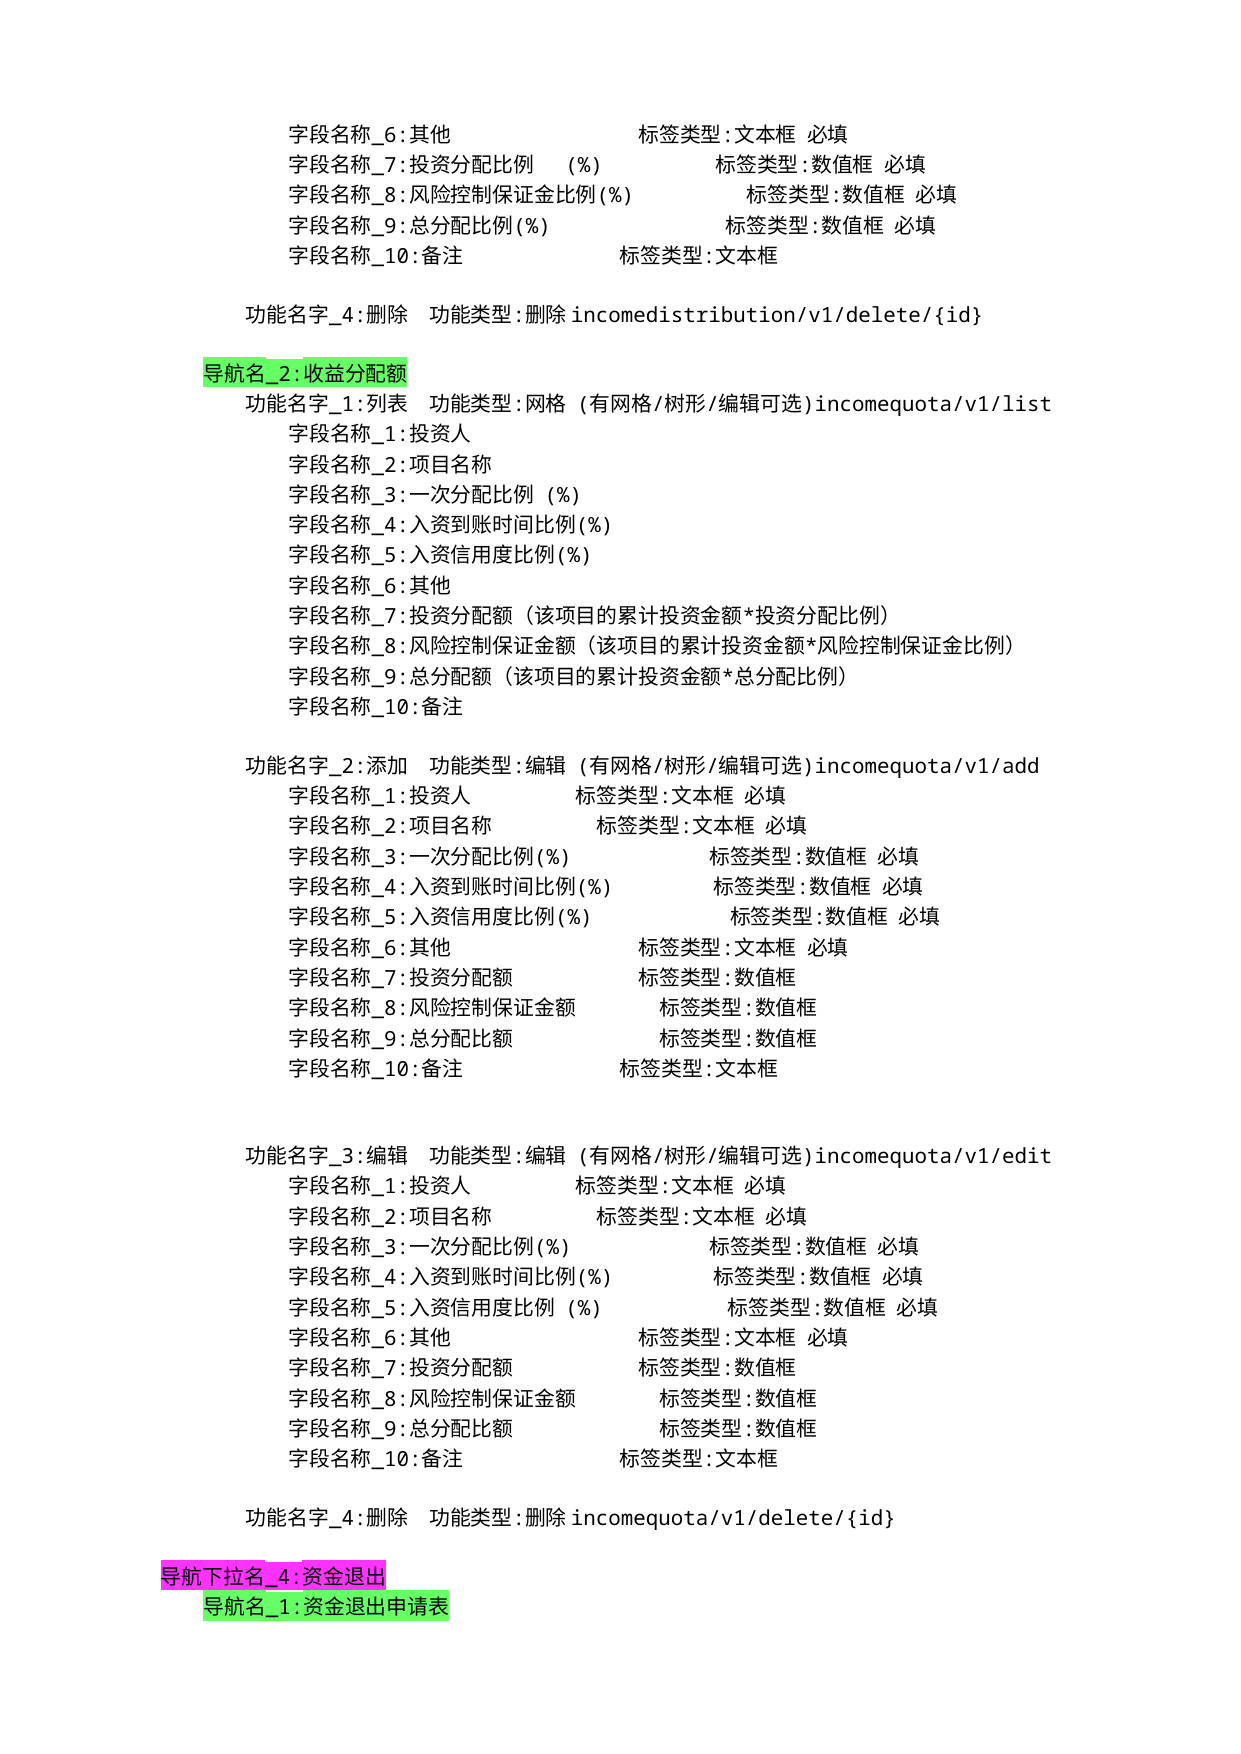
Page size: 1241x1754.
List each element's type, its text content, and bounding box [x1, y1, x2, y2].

text 字段名称_2:项目名称 标签类型:文本框 必填 [118, 810, 1122, 840]
text 字段名称_1:投资人 标签类型:文本框 必填 [118, 1170, 1122, 1200]
text 字段名称_5:入资信用度比例(%) 标签类型:数值框 必填 [118, 901, 1122, 931]
text 字段名称_6:其他 标签类型:文本框 必填 [118, 931, 1122, 961]
text 字段名称_3:一次分配比例(%) 标签类型:数值框 必填 [118, 840, 1122, 870]
text 字段名称_9:总分配比例(%) 标签类型:数值框 必填 [118, 209, 1122, 239]
text 字段名称_3:一次分配比例(%) 标签类型:数值框 必填 [118, 1230, 1122, 1261]
text 字段名称_4:入资到账时间比例(%) [118, 508, 1122, 539]
text 导航名_2:收益分配额 [118, 357, 1122, 387]
text 导航下拉名_4:资金退出 [118, 1560, 1122, 1590]
text 字段名称_1:投资人 [118, 417, 1122, 448]
text 字段名称_5:入资信用度比例 (%) 标签类型:数值框 必填 [118, 1291, 1122, 1321]
text 字段名称_7:投资分配比例 (%) 标签类型:数值框 必填 [118, 148, 1122, 179]
text 字段名称_9:总分配比额 标签类型:数值框 [118, 1412, 1122, 1442]
text 字段名称_8:风险控制保证金额 标签类型:数值框 [118, 992, 1122, 1022]
text 字段名称_10:备注 [118, 690, 1122, 721]
text 字段名称_5:入资信用度比例(%) [118, 539, 1122, 569]
text 功能名字_4:删除 功能类型:删除incomequota/v1/delete/{id} [118, 1501, 1122, 1532]
text 字段名称_7:投资分配额（该项目的累计投资金额*投资分配比例） [118, 599, 1122, 630]
text 功能名字_4:删除 功能类型:删除incomedistribution/v1/delete/{id} [118, 298, 1122, 328]
text 字段名称_10:备注 标签类型:文本框 [118, 1052, 1122, 1082]
text 功能名字_3:编辑 功能类型:编辑 (有网格/树形/编辑可选)incomequota/v1/edit [118, 1139, 1122, 1170]
text 字段名称_6:其他 [118, 569, 1122, 599]
text 字段名称_3:一次分配比例 (%) [118, 478, 1122, 508]
text 导航名_1:资金退出申请表 [118, 1590, 1122, 1621]
text 字段名称_8:风险控制保证金额（该项目的累计投资金额*风险控制保证金比例） [118, 630, 1122, 660]
text 字段名称_10:备注 标签类型:文本框 [118, 1442, 1122, 1473]
text 字段名称_10:备注 标签类型:文本框 [118, 239, 1122, 270]
text 字段名称_6:其他 标签类型:文本框 必填 [118, 1321, 1122, 1352]
text 字段名称_4:入资到账时间比例(%) 标签类型:数值框 必填 [118, 1261, 1122, 1291]
text 字段名称_4:入资到账时间比例(%) 标签类型:数值框 必填 [118, 870, 1122, 901]
text 功能名字_1:列表 功能类型:网格 (有网格/树形/编辑可选)incomequota/v1/list [118, 387, 1122, 417]
text 字段名称_1:投资人 标签类型:文本框 必填 [118, 779, 1122, 810]
text 字段名称_7:投资分配额 标签类型:数值框 [118, 961, 1122, 992]
text 字段名称_9:总分配比额 标签类型:数值框 [118, 1022, 1122, 1052]
text 字段名称_8:风险控制保证金比例(%) 标签类型:数值框 必填 [118, 179, 1122, 209]
text 字段名称_7:投资分配额 标签类型:数值框 [118, 1352, 1122, 1382]
text 字段名称_8:风险控制保证金额 标签类型:数值框 [118, 1382, 1122, 1412]
text 字段名称_2:项目名称 [118, 448, 1122, 478]
text 字段名称_6:其他 标签类型:文本框 必填 [118, 118, 1122, 148]
text 功能名字_2:添加 功能类型:编辑 (有网格/树形/编辑可选)incomequota/v1/add [118, 749, 1122, 779]
text 字段名称_9:总分配额（该项目的累计投资金额*总分配比例） [118, 660, 1122, 690]
text 字段名称_2:项目名称 标签类型:文本框 必填 [118, 1200, 1122, 1230]
